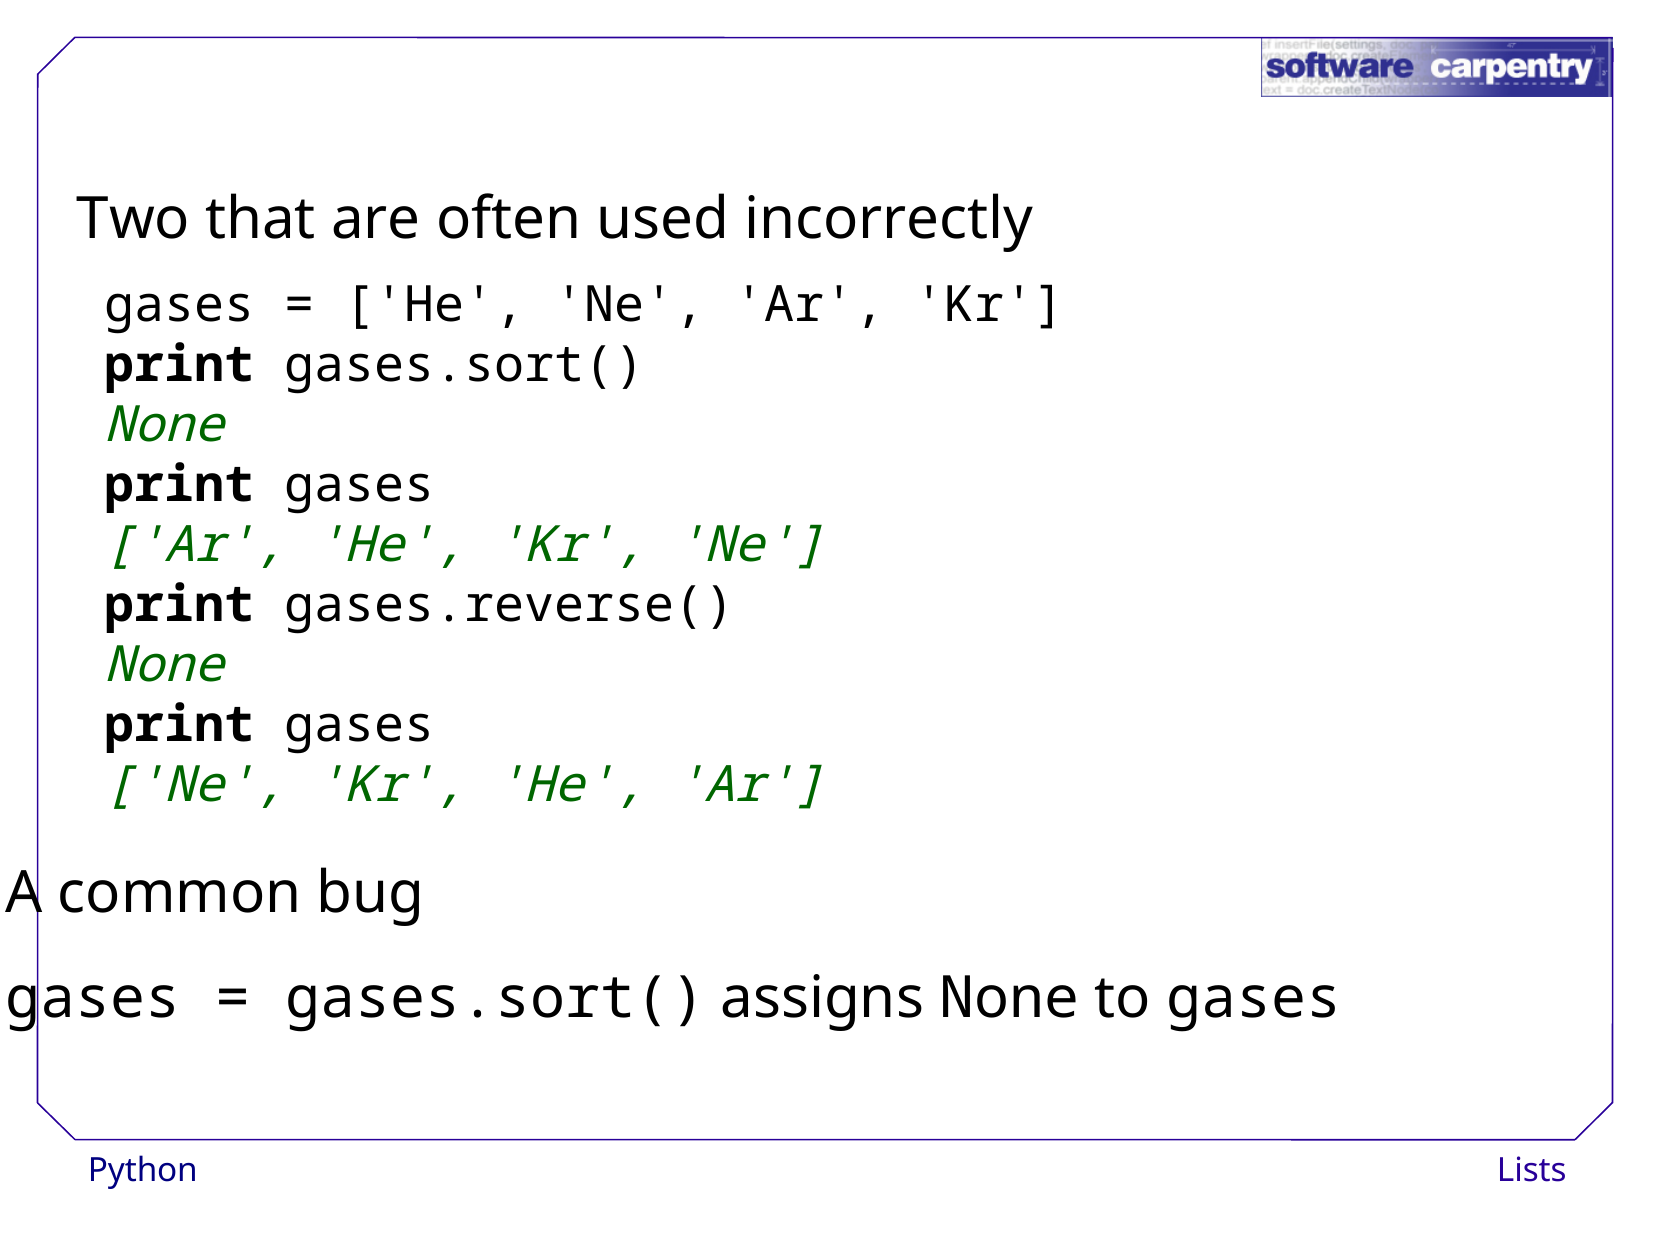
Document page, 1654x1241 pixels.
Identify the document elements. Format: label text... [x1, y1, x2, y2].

text_box A common bug gases = gases.sort() assigns None to gases [0, 811, 1507, 1038]
text_box Two that are often used incorrectly [61, 138, 1198, 259]
picture [1261, 39, 1613, 97]
text_box gases = ['He', 'Ne', 'Ar', 'Kr'] print gases.sort() None print gases ['Ar', 'He', 'Kr', 'Ne'] print gases.reverse() None print gases ['Ne', 'Kr', 'He', 'Ar'] [89, 263, 1512, 961]
